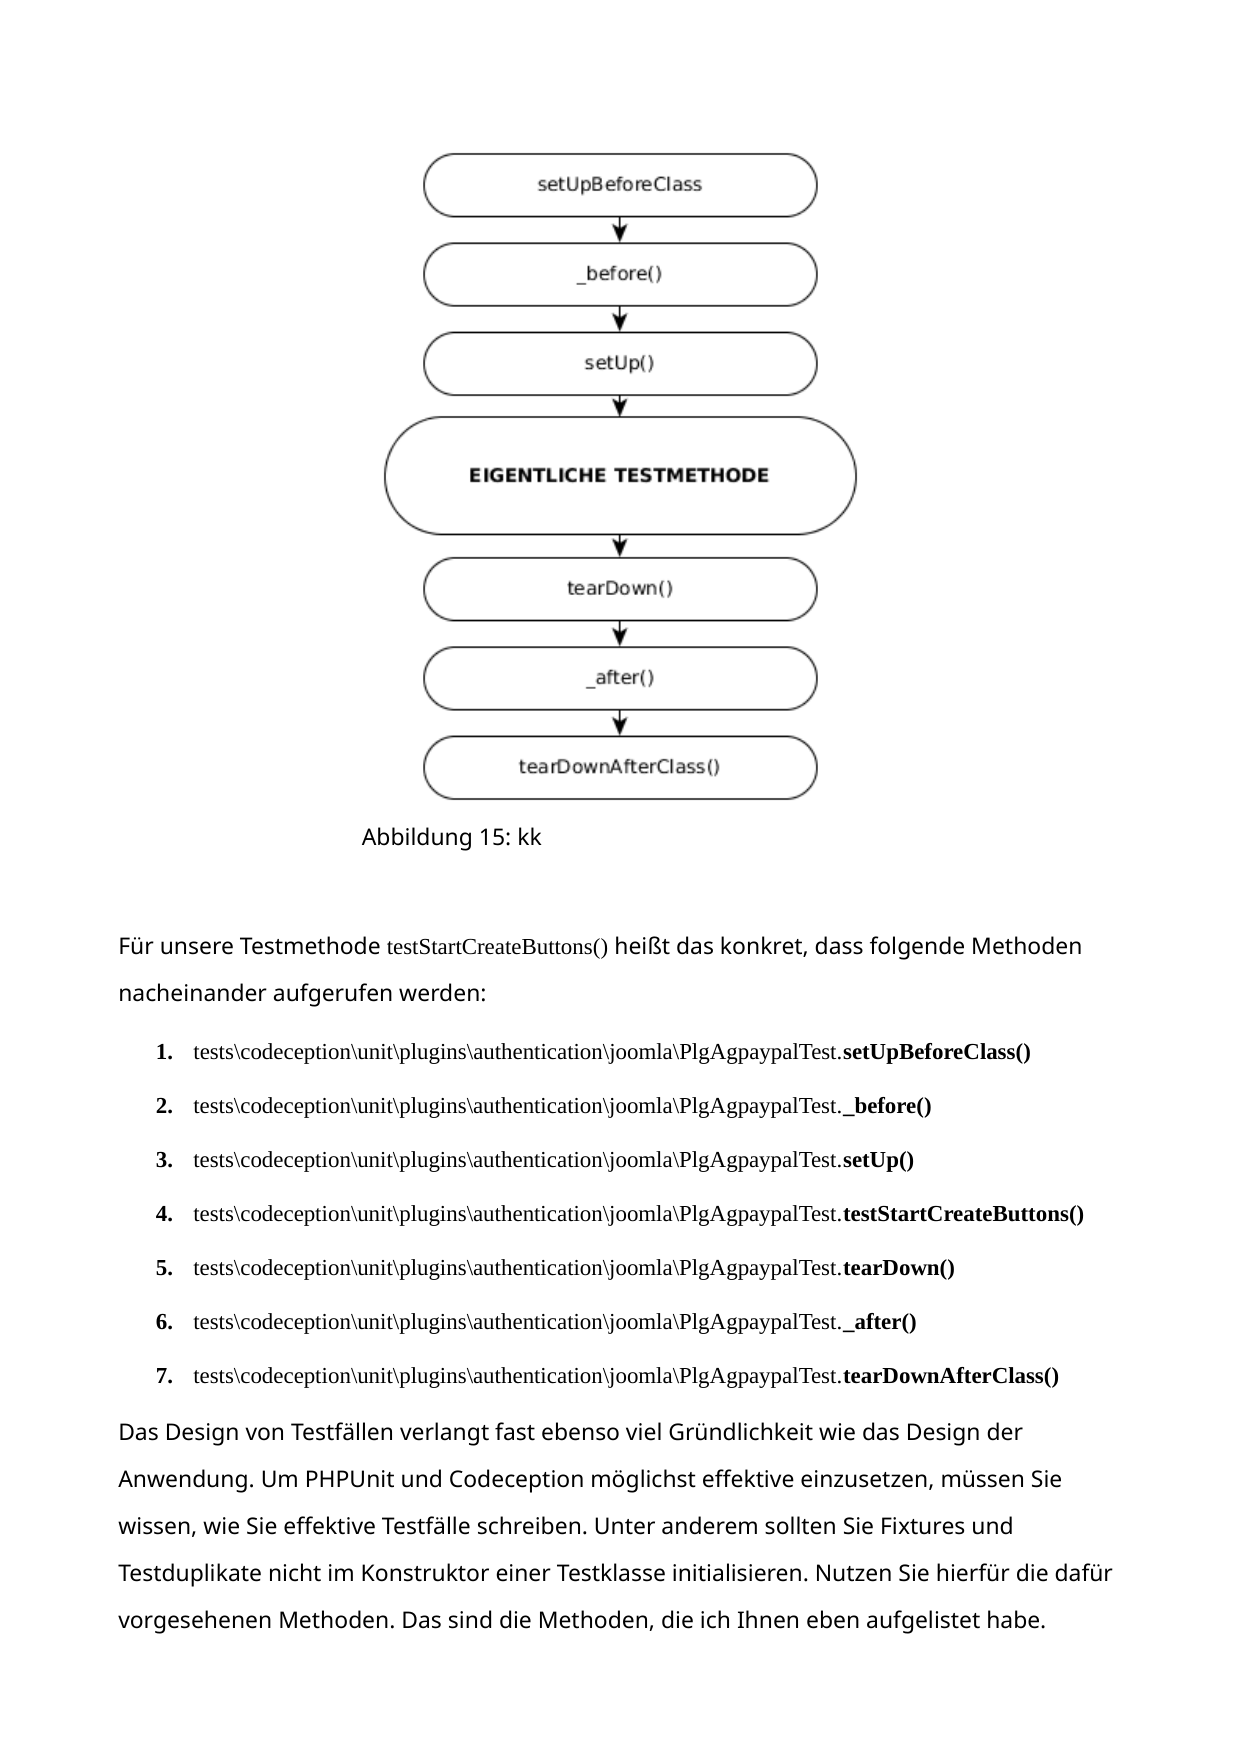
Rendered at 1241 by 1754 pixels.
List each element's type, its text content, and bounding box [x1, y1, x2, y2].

list tests\codeception\unit\plugins\authentication\joomla\PlgAgpaypalTest._after() [156, 1308, 1122, 1334]
list tests\codeception\unit\plugins\authentication\joomla\PlgAgpaypalTest.tearDown() [156, 1254, 1122, 1281]
list tests\codeception\unit\plugins\authentication\joomla\PlgAgpaypalTest.tearDownAfterClass() [156, 1362, 1122, 1389]
list tests\codeception\unit\plugins\authentication\joomla\PlgAgpaypalTest.setUp() [156, 1146, 1122, 1172]
picture [361, 130, 879, 822]
text Für unsere Testmethode testStartCreateButtons() heißt das konkret, dass folgende Methoden nacheinander aufgerufen werden: [118, 929, 1122, 1008]
text Abbildung 15: kk [362, 822, 879, 852]
list tests\codeception\unit\plugins\authentication\joomla\PlgAgpaypalTest._before() [156, 1092, 1122, 1118]
list tests\codeception\unit\plugins\authentication\joomla\PlgAgpaypalTest.testStartCreateButtons() [156, 1200, 1122, 1226]
text Das Design von Testfällen verlangt fast ebenso viel Gründlichkeit wie das Design der Anwendung. Um PHPUnit und Codeception möglichst effektive einzusetzen, müssen Sie wissen, wie Sie effektive Testfälle schreiben. Unter anderem sollten Sie Fixtures und Testduplikate nicht im Konstruktor einer Testklasse initialisieren. Nutzen Sie hierfür die dafür vorgesehenen Methoden. Das sind die Methoden, die ich Ihnen eben aufgelistet habe. [118, 1416, 1122, 1635]
list tests\codeception\unit\plugins\authentication\joomla\PlgAgpaypalTest.setUpBeforeClass() [156, 1038, 1122, 1064]
